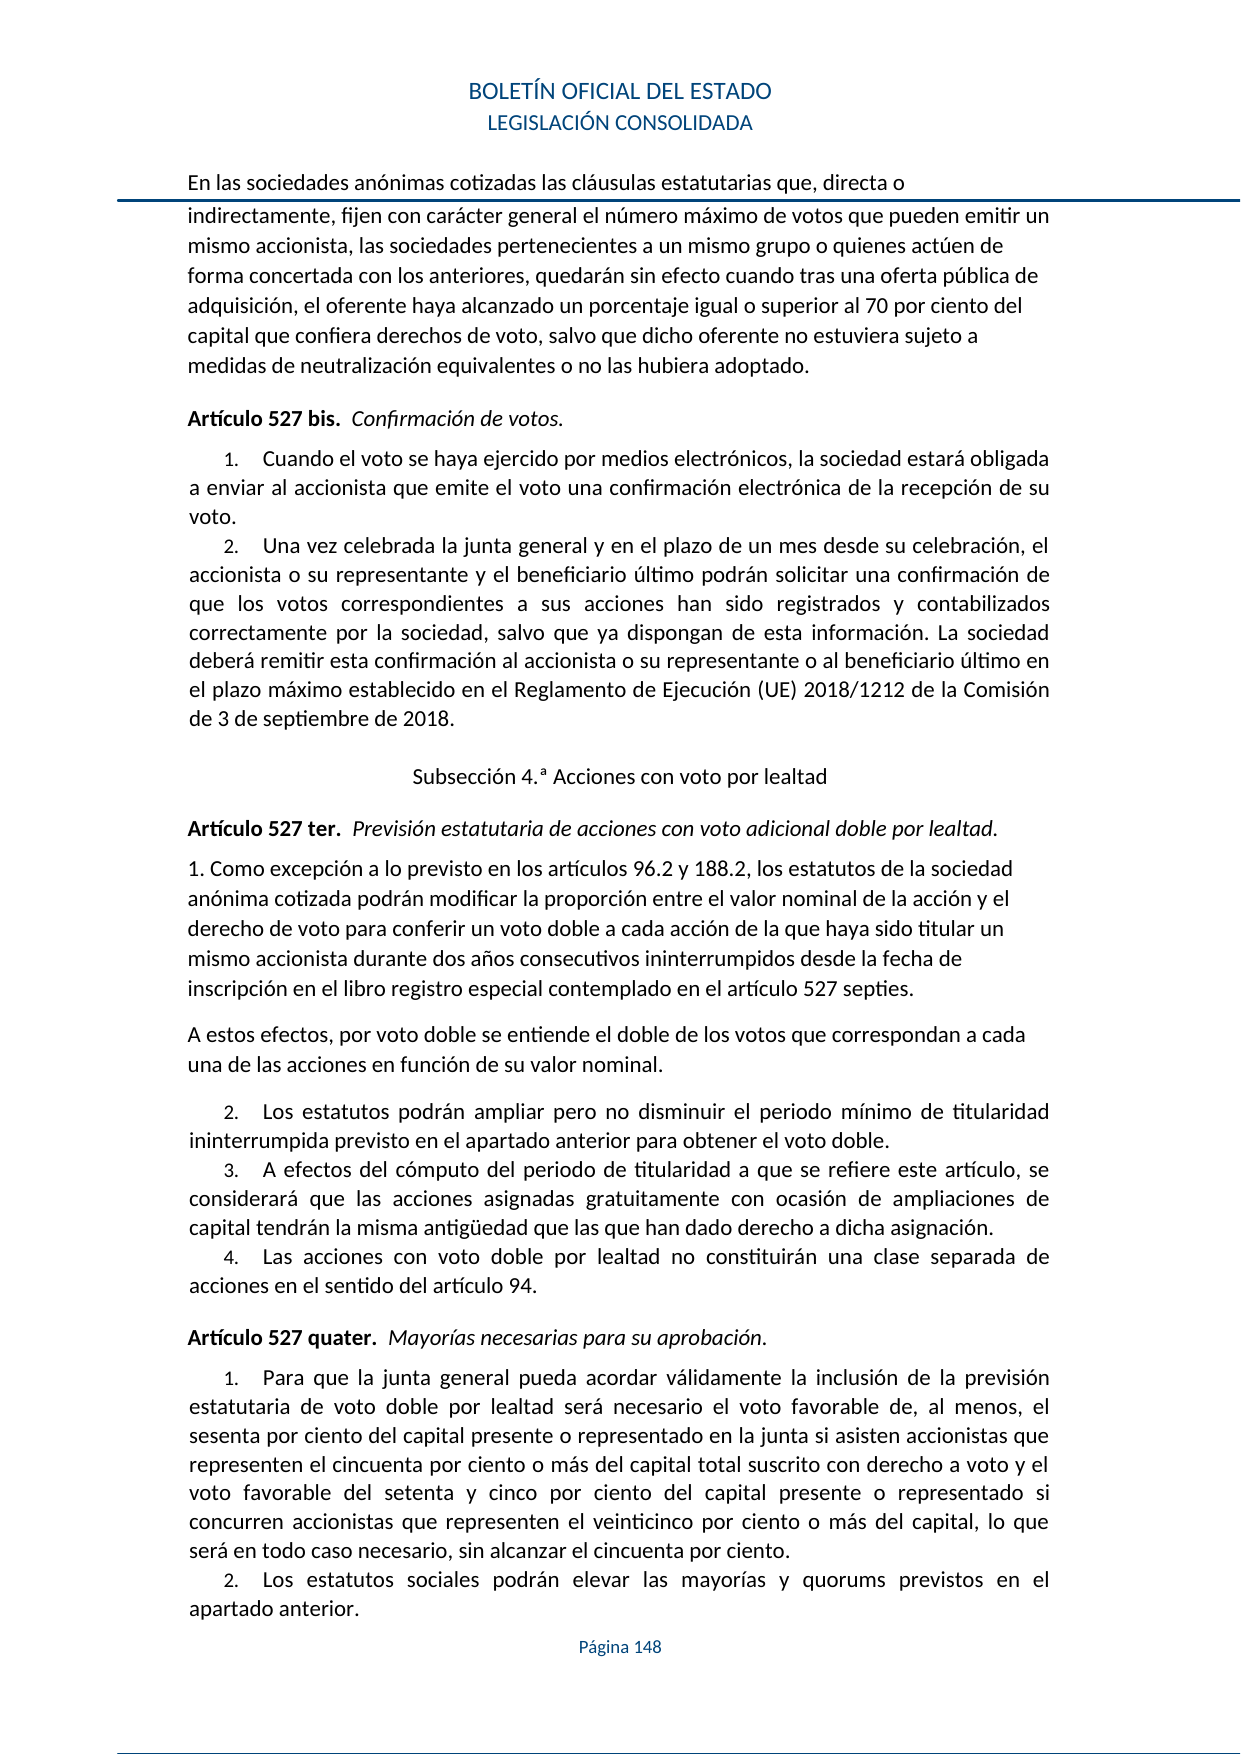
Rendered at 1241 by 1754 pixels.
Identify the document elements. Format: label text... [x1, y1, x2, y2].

text Subsección 4.ª Acciones con voto por lealtad [212, 762, 1029, 790]
list A efectos del cómputo del periodo de titularidad a que se refiere este artículo, se considerará que las acciones asignadas gratuitamente con ocasión de ampliaciones de capital tendrán la misma antigüedad que las que han dado derecho a dicha asignación. [189, 1155, 1051, 1241]
list Una vez celebrada la junta general y en el plazo de un mes desde su celebración, el accionista o su representante y el beneficiario último podrán solicitar una confirmación de que los votos correspondientes a sus acciones han sido registrados y contabilizados correctamente por la sociedad, salvo que ya dispongan de esta información. La sociedad deberá remitir esta confirmación al accionista o su representante o al beneficiario último en el plazo máximo establecido en el Reglamento de Ejecución (UE) 2018/1212 de la Comisión de 3 de septiembre de 2018. [189, 531, 1051, 732]
text indirectamente, fijen con carácter general el número máximo de votos que pueden emitir un mismo accionista, las sociedades pertenecientes a un mismo grupo o quienes actúen de forma concertada con los anteriores, quedarán sin efecto cuando tras una oferta pública de adquisición, el oferente haya alcanzado un porcentaje igual o superior al 70 por ciento del capital que confiera derechos de voto, salvo que dicho oferente no estuviera sujeto a medidas de neutralización equivalentes o no las hubiera adoptado. [187, 202, 1051, 379]
list Para que la junta general pueda acordar válidamente la inclusión de la previsión estatutaria de voto doble por lealtad será necesario el voto favorable de, al menos, el sesenta por ciento del capital presente o representado en la junta si asisten accionistas que representen el cincuenta por ciento o más del capital total suscrito con derecho a voto y el voto favorable del setenta y cinco por ciento del capital presente o representado si concurren accionistas que representen el veinticinco por ciento o más del capital, lo que será en todo caso necesario, sin alcanzar el cincuenta por ciento. [189, 1363, 1051, 1564]
list Las acciones con voto doble por lealtad no constituirán una clase separada de acciones en el sentido del artículo 94. [189, 1242, 1051, 1299]
text 1. Como excepción a lo previsto en los artículos 96.2 y 188.2, los estatutos de la sociedad anónima cotizada podrán modificar la proporción entre el valor nominal de la acción y el derecho de voto para conferir un voto doble a cada acción de la que haya sido titular un mismo accionista durante dos años consecutivos ininterrumpidos desde la fecha de inscripción en el libro registro especial contemplado en el artículo 527 septies. [187, 854, 1051, 1002]
list Los estatutos sociales podrán elevar las mayorías y quorums previstos en el apartado anterior. [189, 1566, 1051, 1622]
text Artículo 527 bis. Confirmación de votos. [187, 404, 1051, 432]
text En las sociedades anónimas cotizadas las cláusulas estatutarias que, directa o [187, 168, 1051, 199]
text Artículo 527 ter. Previsión estatutaria de acciones con voto adicional doble por lealtad. [187, 814, 1051, 842]
list Cuando el voto se haya ejercido por medios electrónicos, la sociedad estará obligada a enviar al accionista que emite el voto una confirmación electrónica de la recepción de su voto. [189, 444, 1051, 530]
list Los estatutos podrán ampliar pero no disminuir el periodo mínimo de titularidad ininterrumpida previsto en el apartado anterior para obtener el voto doble. [189, 1097, 1051, 1154]
text Artículo 527 quater. Mayorías necesarias para su aprobación. [187, 1323, 1051, 1351]
text A estos efectos, por voto doble se entiende el doble de los votos que correspondan a cada una de las acciones en función de su valor nominal. [187, 1021, 1051, 1078]
